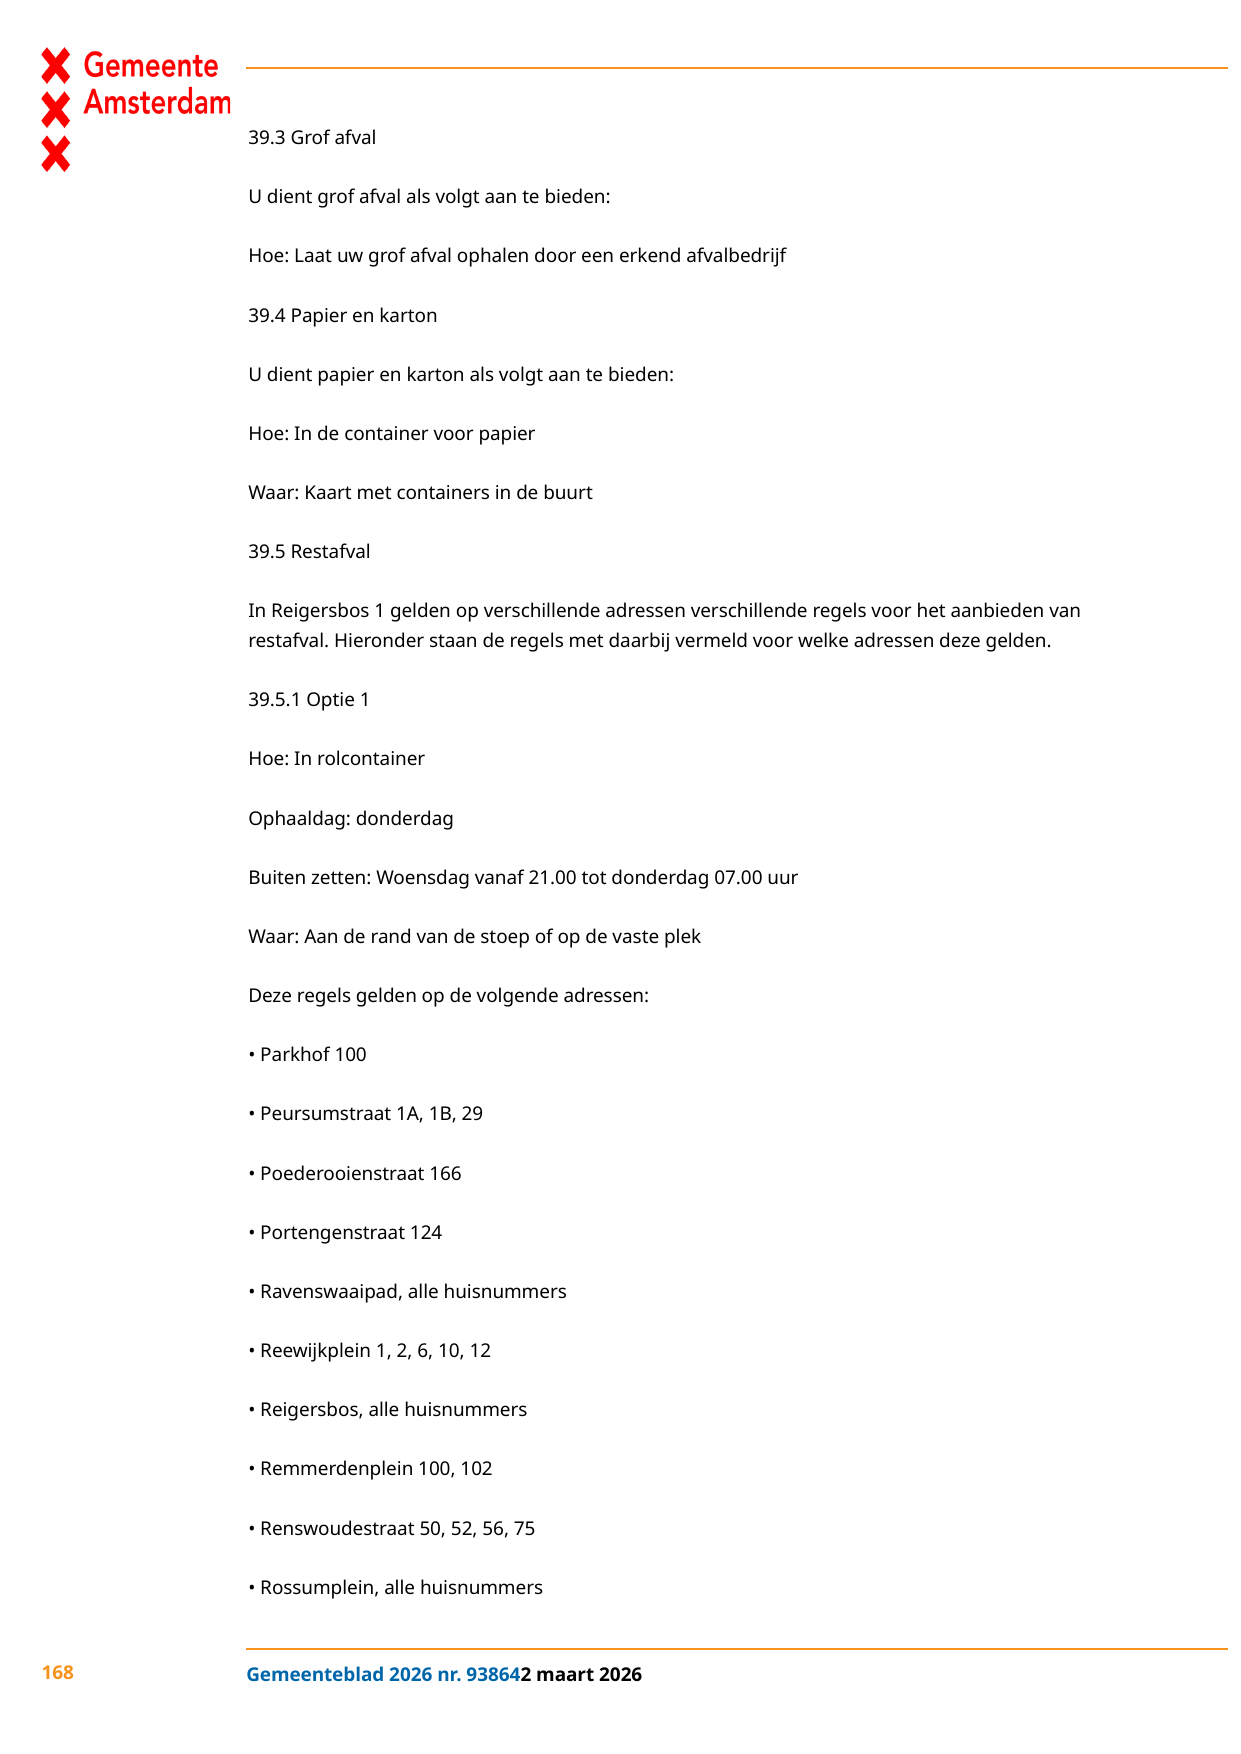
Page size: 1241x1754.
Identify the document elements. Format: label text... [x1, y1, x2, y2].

text Buiten zetten: Woensdag vanaf 21.00 tot donderdag 07.00 uur [248, 864, 1152, 890]
text Waar: Kaart met containers in de buurt [248, 479, 1152, 505]
text Hoe: Laat uw grof afval ophalen door een erkend afvalbedrijf [248, 243, 1152, 268]
text Ophaaldag: donderdag [248, 805, 1152, 831]
text • Remmerdenplein 100, 102 [248, 1456, 1152, 1481]
text 39.5 Restafval [248, 538, 1152, 564]
picture [41, 47, 231, 172]
text • Ravenswaaipad, alle huisnummers [248, 1278, 1152, 1304]
text Hoe: In rolcontainer [248, 746, 1152, 771]
text U dient papier en karton als volgt aan te bieden: [248, 361, 1152, 387]
text • Portengenstraat 124 [248, 1219, 1152, 1245]
text • Poederooienstraat 166 [248, 1160, 1152, 1186]
text Hoe: In de container voor papier [248, 420, 1152, 446]
text • Reewijkplein 1, 2, 6, 10, 12 [248, 1337, 1152, 1363]
text • Reigersbos, alle huisnummers [248, 1396, 1152, 1422]
text U dient grof afval als volgt aan te bieden: [248, 183, 1152, 209]
text • Peursumstraat 1A, 1B, 29 [248, 1101, 1152, 1126]
text In Reigersbos 1 gelden op verschillende adressen verschillende regels voor het aanbieden van restafval. Hieronder staan de regels met daarbij vermeld voor welke adressen deze gelden. [248, 598, 1152, 653]
text 39.4 Papier en karton [248, 302, 1152, 328]
text Deze regels gelden op de volgende adressen: [248, 982, 1152, 1008]
text 39.3 Grof afval [248, 124, 1152, 150]
text 39.5.1 Optie 1 [248, 686, 1152, 712]
text • Renswoudestraat 50, 52, 56, 75 [248, 1515, 1152, 1541]
text Waar: Aan de rand van de stoep of op de vaste plek [248, 923, 1152, 949]
text • Rossumplein, alle huisnummers [248, 1574, 1152, 1600]
text • Parkhof 100 [248, 1041, 1152, 1067]
